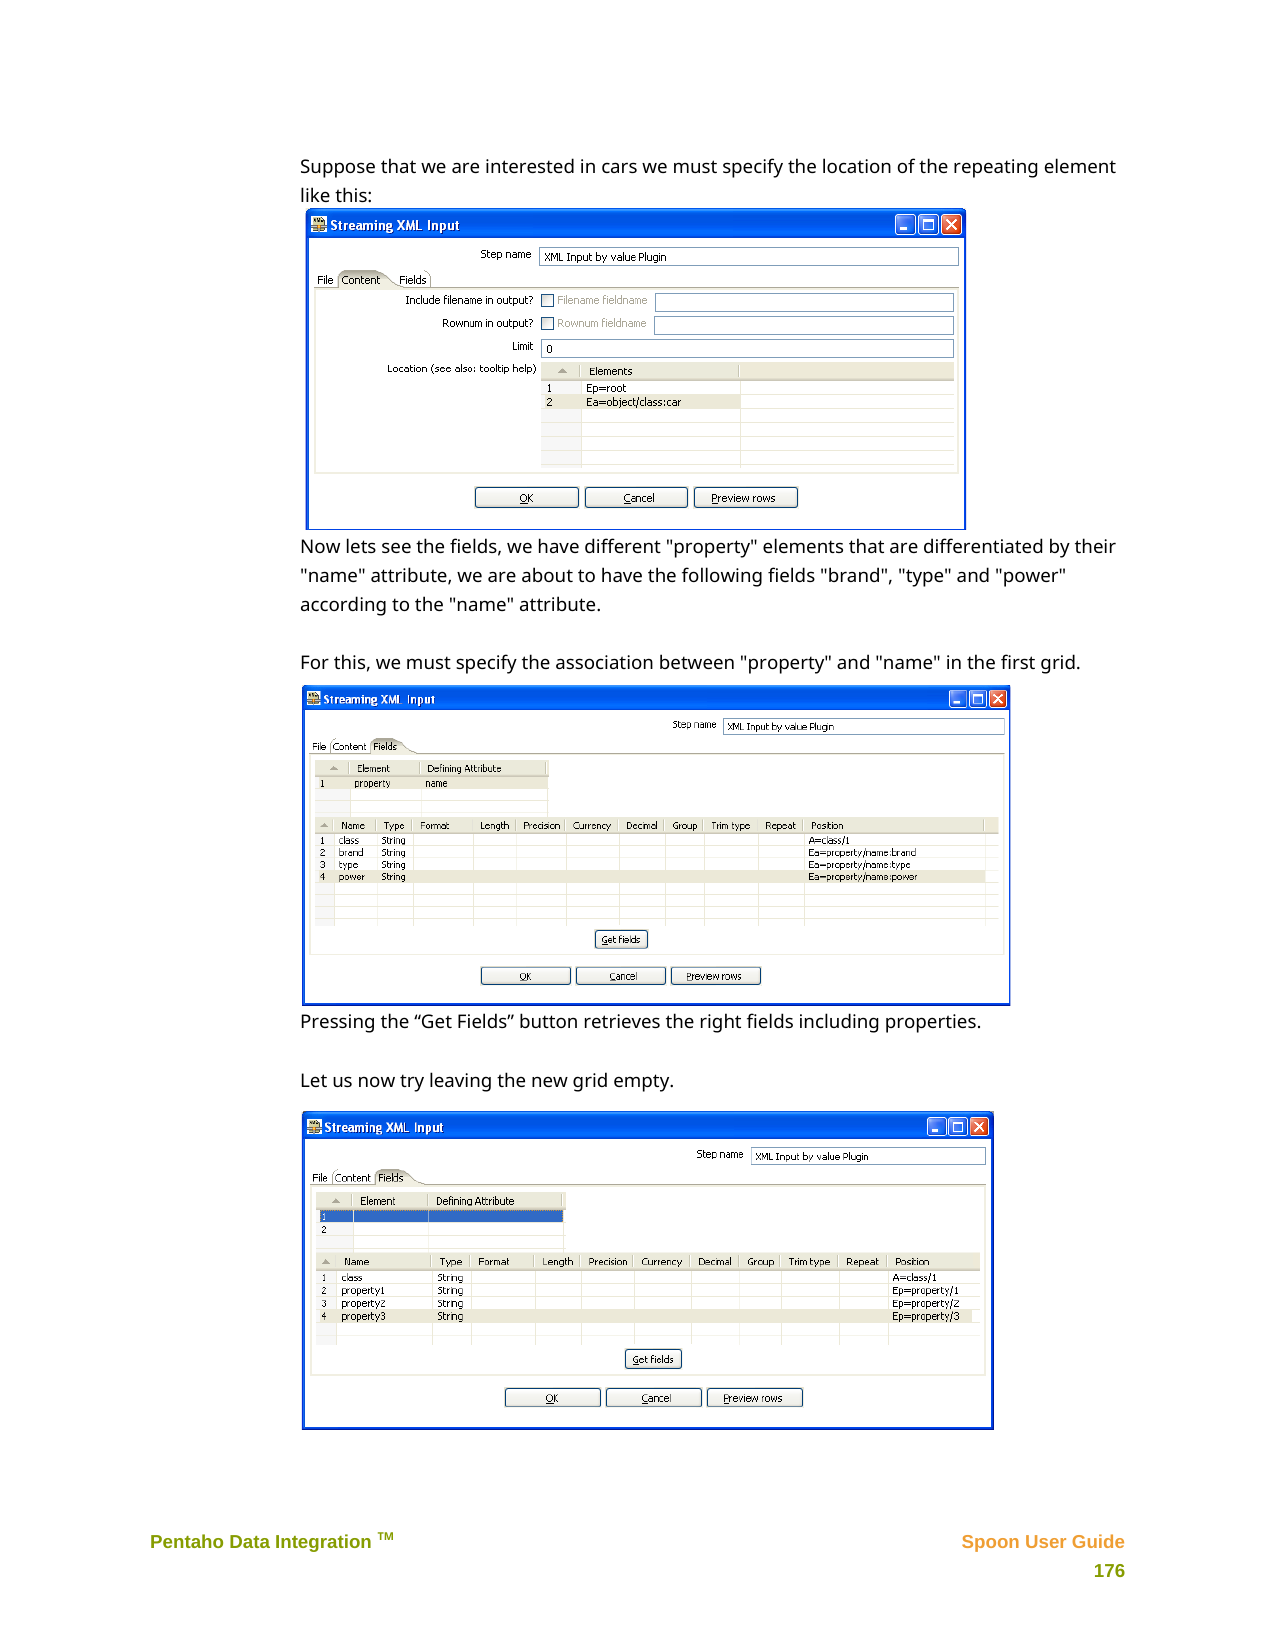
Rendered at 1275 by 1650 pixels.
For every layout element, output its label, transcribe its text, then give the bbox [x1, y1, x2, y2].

text For this, we must specify the association between "property" and "name" in the first grid. [300, 646, 1125, 676]
picture [305, 208, 967, 530]
text Pressing the “Get Fields” button retrieves the right fields including properties. [300, 676, 1125, 1035]
text Now lets see the fields, we have different "property" elements that are differentiated by their "name" attribute, we are about to have the following fields "brand", "type" and "power" according to the "name" attribute. [300, 530, 1125, 617]
text Let us now try leaving the new grid empty. [300, 1064, 1125, 1093]
picture [301, 1111, 994, 1430]
picture [302, 685, 1011, 1006]
text Suppose that we are interested in cars we must specify the location of the repeating element like this: [300, 150, 1125, 208]
